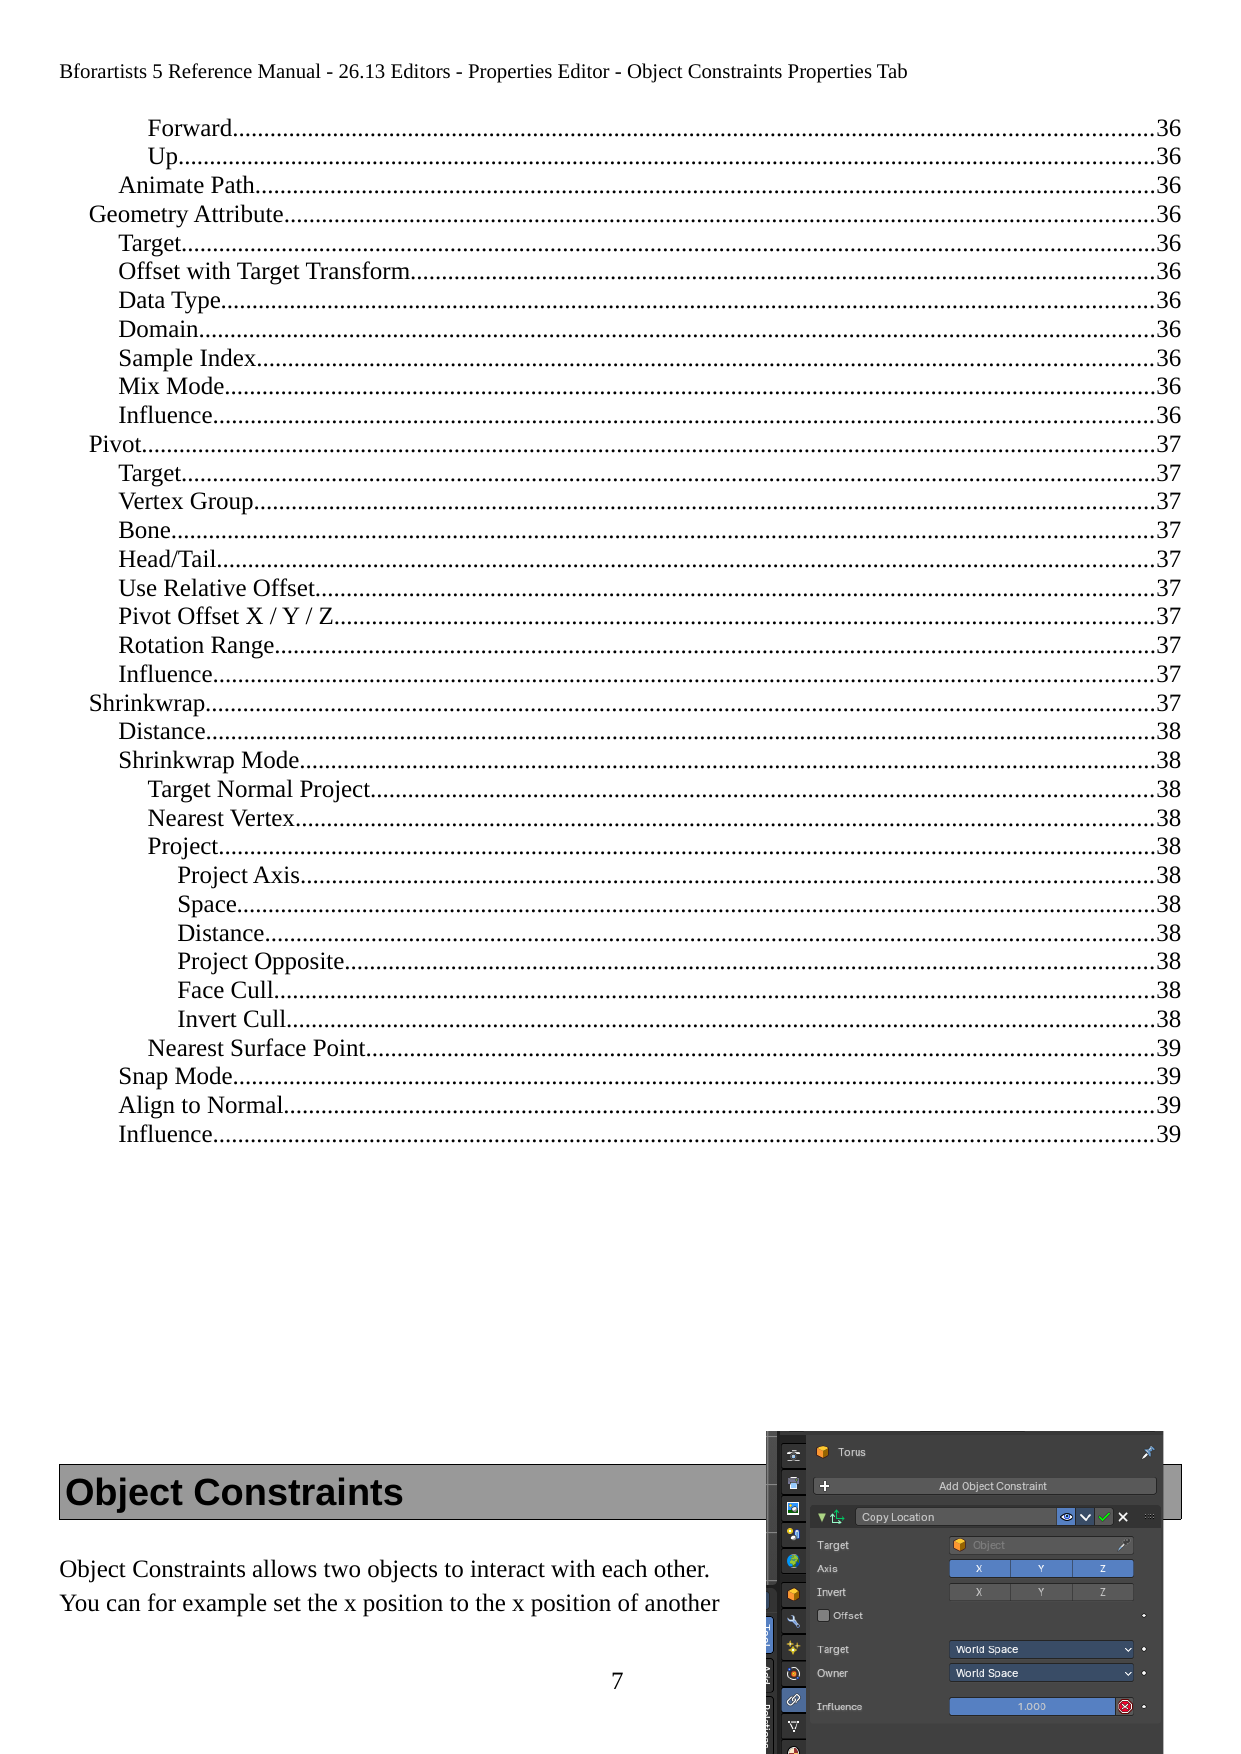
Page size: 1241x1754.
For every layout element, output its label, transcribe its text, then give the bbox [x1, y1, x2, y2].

text Pivot 37 [88, 429, 1181, 458]
text Sample Index 36 [118, 343, 1181, 371]
text Head/Tail 37 [118, 544, 1181, 573]
text Use Relative Offset 37 [118, 573, 1181, 601]
text Shrinkwrap 37 [88, 688, 1181, 716]
text Geometry Attribute 36 [88, 199, 1181, 228]
picture [766, 1431, 1164, 1754]
text Face Cull 38 [177, 975, 1181, 1004]
text Vertex Group 37 [118, 486, 1181, 515]
text Shrinkwrap Mode 38 [118, 745, 1181, 774]
text Snap Mode 39 [118, 1061, 1181, 1090]
text Project 38 [147, 831, 1181, 860]
table_header Object Constraints [60, 1465, 766, 1519]
text Invert Cull 38 [177, 1004, 1181, 1033]
text Influence 39 [118, 1119, 1181, 1148]
text Data Type 36 [118, 285, 1181, 314]
text Object Constraints allows two objects to interact with each other. You can for example set the x position to the x position of another [59, 1554, 766, 1617]
text Target Normal Project 38 [147, 774, 1181, 803]
text Project Axis 38 [177, 860, 1181, 889]
text Rotation Range 37 [118, 630, 1181, 659]
text Bone 37 [118, 515, 1181, 544]
text Nearest Vertex 38 [147, 803, 1181, 831]
text Target 36 [118, 228, 1181, 256]
text Animate Path 36 [118, 170, 1181, 199]
text Align to Normal 39 [118, 1090, 1181, 1119]
text Offset with Target Transform 36 [118, 256, 1181, 285]
text Domain 36 [118, 314, 1181, 343]
text Target 37 [118, 458, 1181, 486]
text Mix Mode 36 [118, 371, 1181, 400]
text Influence 37 [118, 659, 1181, 688]
text Influence 36 [118, 400, 1181, 429]
text Project Opposite 38 [177, 946, 1181, 975]
text Pivot Offset X / Y / Z 37 [118, 601, 1181, 630]
table_header [1164, 1465, 1181, 1519]
text Forward 36 [147, 113, 1181, 141]
text Distance 38 [118, 716, 1181, 745]
text Up 36 [147, 141, 1181, 170]
text Distance 38 [177, 918, 1181, 946]
text Nearest Surface Point 39 [147, 1033, 1181, 1061]
text Space 38 [177, 889, 1181, 918]
